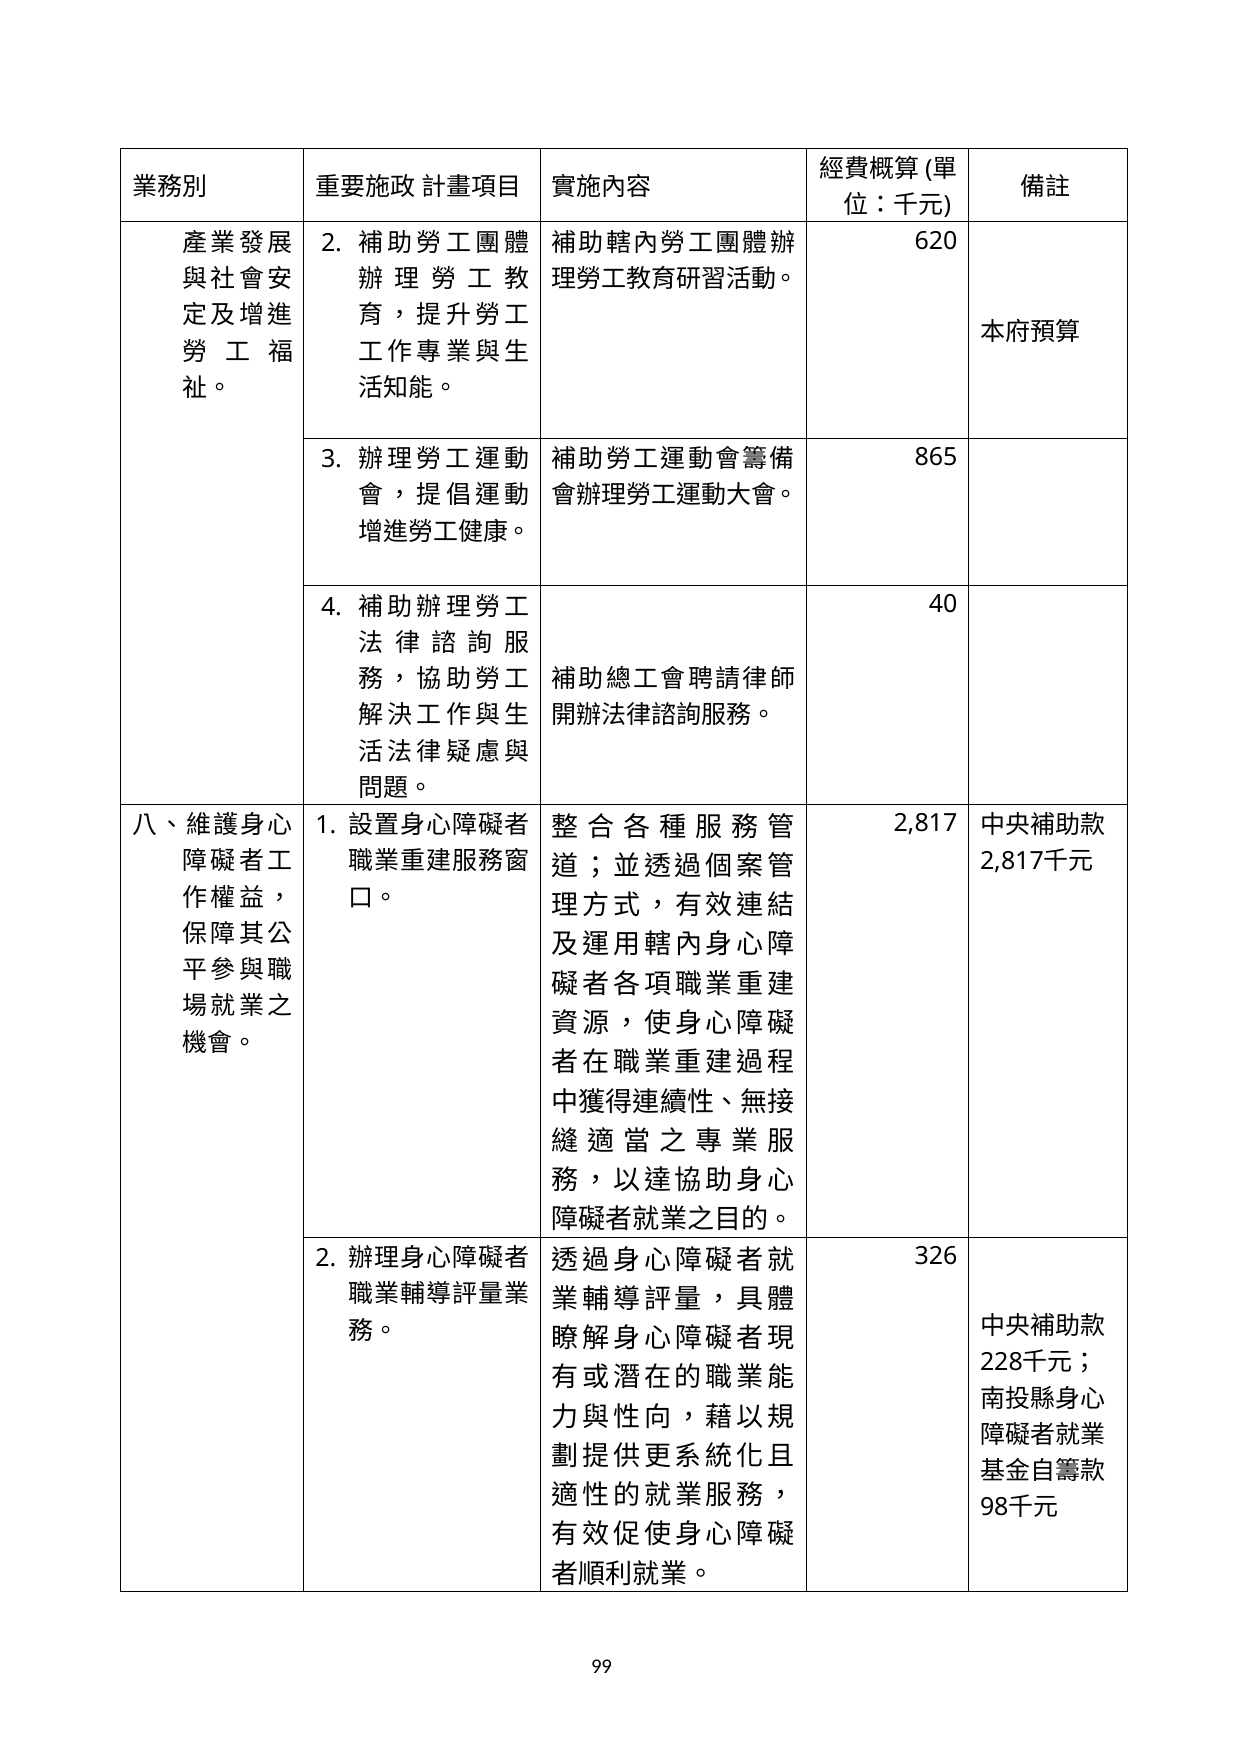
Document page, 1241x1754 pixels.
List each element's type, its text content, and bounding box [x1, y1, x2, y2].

table_cell 補助勞工運動會籌備會辦理勞工運動大會。 [541, 439, 806, 585]
table_cell 865 [807, 439, 968, 585]
table_header 實施內容 [541, 149, 806, 221]
table_header 備註 [969, 149, 1127, 221]
table_cell 620 [807, 222, 968, 438]
table_cell [969, 439, 1127, 585]
table_cell 辦理勞工運動會，提倡運動增進勞工健康。 [304, 439, 540, 585]
table_header 重要施政 計畫項目 [304, 149, 540, 221]
table_cell 2,817 [807, 805, 968, 1237]
table_cell 產業發展與社會安定及增進勞工福祉。 [121, 222, 303, 438]
table_cell 補助勞工團體辦理勞工教育，提升勞工工作專業與生活知能。 [304, 222, 540, 438]
table_cell 補助總工會聘請律師開辦法律諮詢服務。 [541, 586, 806, 803]
table_cell 40 [807, 586, 968, 803]
table_cell 透過身心障礙者就業輔導評量，具體瞭解身心障礙者現有或潛在的職業能力與性向，藉以規劃提供更系統化且適性的就業服務，有效促使身心障礙者順利就業。 [541, 1238, 806, 1591]
table_cell 本府預算 [969, 222, 1127, 438]
table_cell 辦理身心障礙者職業輔導評量業務。 [304, 1238, 540, 1591]
table_cell 中央補助款2,817千元 [969, 805, 1127, 1237]
table_cell [121, 585, 303, 803]
table_cell 補助辦理勞工法律諮詢服務，協助勞工解決工作與生活法律疑慮與問題。 [304, 586, 540, 803]
table_header 業務別 [121, 149, 303, 221]
table_cell [969, 586, 1127, 803]
table_cell [121, 438, 303, 585]
table_cell 整合各種服務管道；並透過個案管理方式，有效連結及運用轄內身心障礙者各項職業重建資源，使身心障礙者在職業重建過程中獲得連續性、無接縫適當之專業服務，以達協助身心障礙者就業之目的。 [541, 805, 806, 1237]
table_cell 中央補助款228千元；南投縣身心障礙者就業基金自籌款98千元 [969, 1238, 1127, 1591]
table_cell 補助轄內勞工團體辦理勞工教育研習活動。 [541, 222, 806, 438]
table_cell 八、維護身心障礙者工作權益，保障其公平參與職場就業之機會。 [121, 805, 303, 1591]
table_header 經費概算 (單位：千元) [807, 149, 968, 221]
table_cell 326 [807, 1238, 968, 1591]
table_cell 設置身心障礙者職業重建服務窗口。 [304, 805, 540, 1237]
